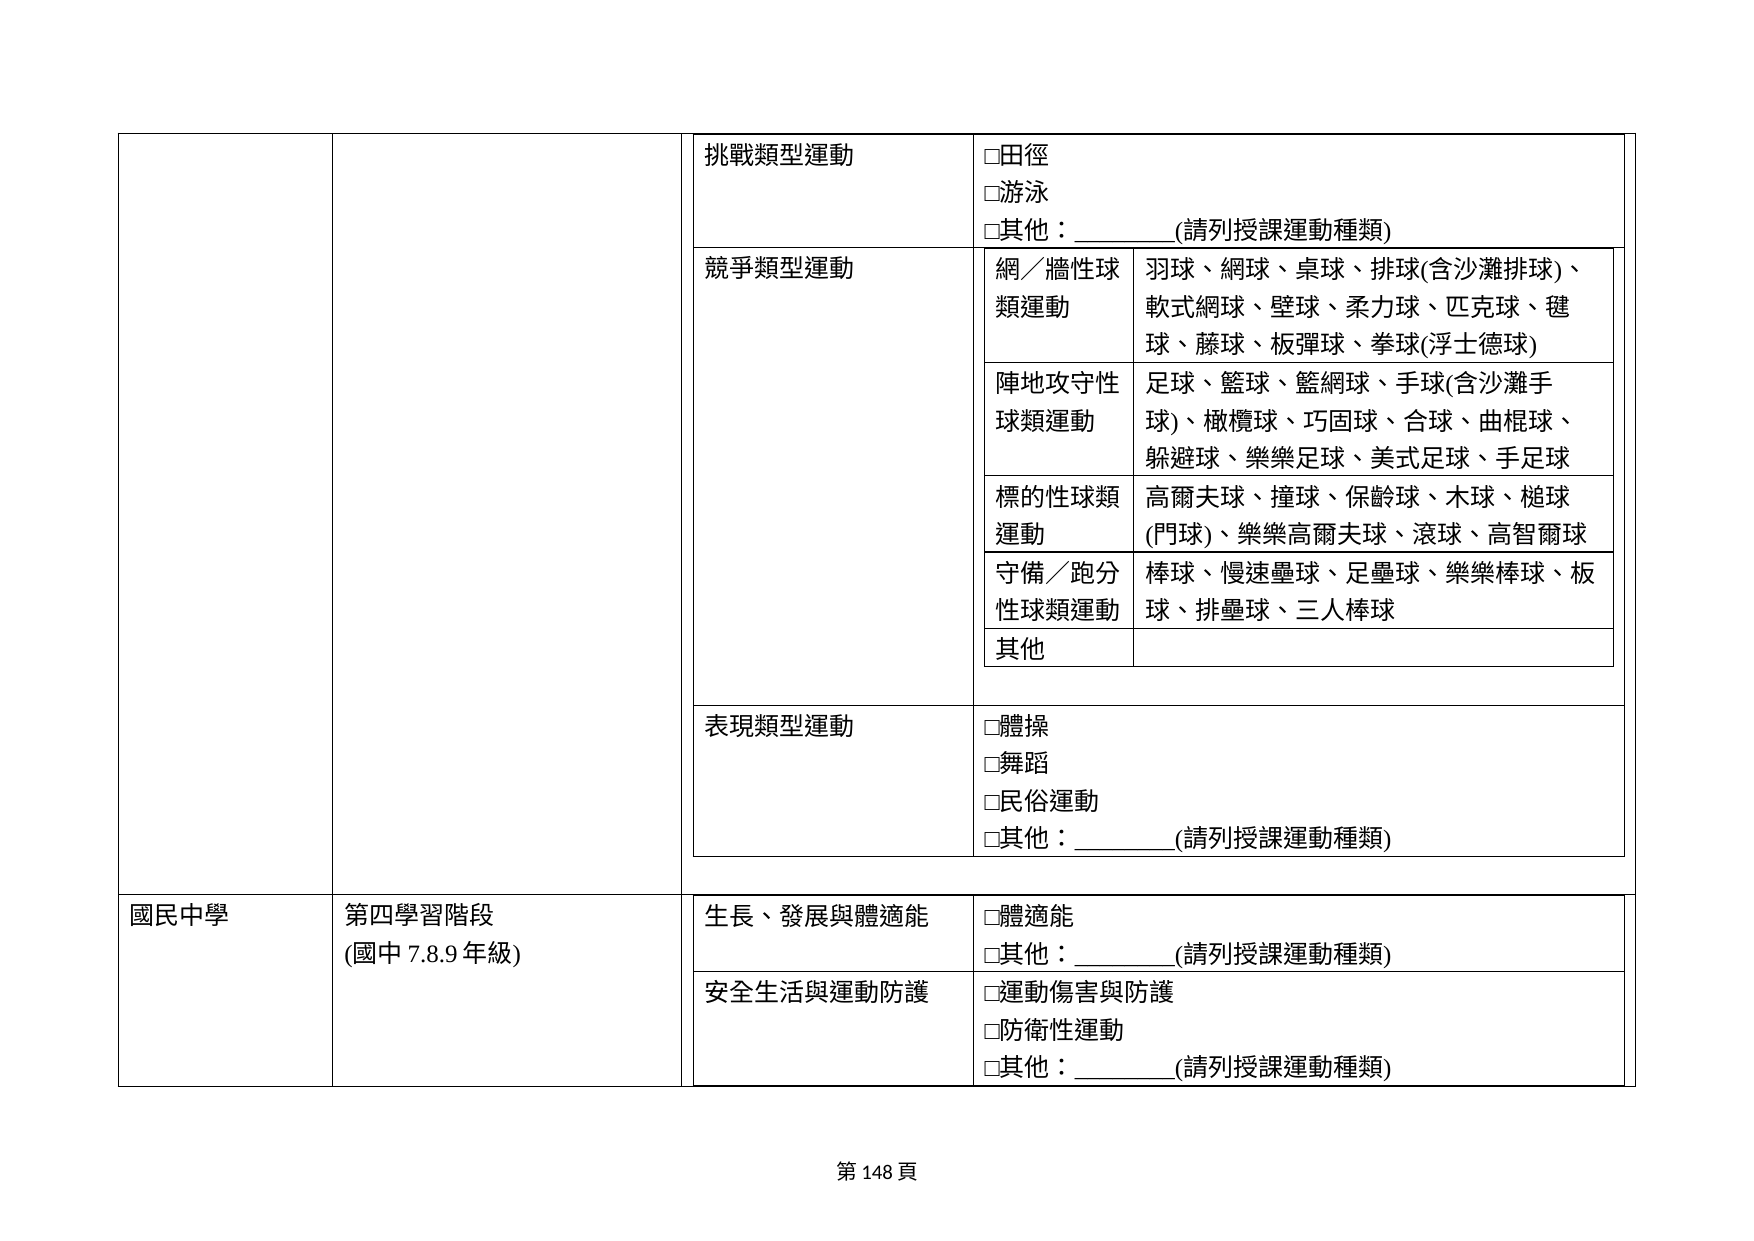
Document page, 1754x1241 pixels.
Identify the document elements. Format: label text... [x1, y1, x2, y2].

table_cell 陣地攻守性球類運動 [985, 363, 1133, 475]
table_cell [974, 248, 1624, 704]
table_cell [682, 895, 693, 1086]
table_cell 守備∕跑分性球類運動 [985, 553, 1133, 627]
table_cell □田徑 □游泳 □其他：________(請列授課運動種類) [974, 135, 1624, 247]
table_cell [1134, 629, 1613, 666]
table_cell □體操 □舞蹈 □民俗運動 □其他：________(請列授課運動種類) [974, 706, 1624, 856]
table_cell [333, 134, 681, 894]
table_cell 高爾夫球、撞球、保齡球、木球、槌球(門球)、樂樂高爾夫球、滾球、高智爾球 [1134, 476, 1613, 551]
table_cell [119, 134, 332, 894]
table_cell 表現類型運動 [694, 706, 973, 856]
table_cell 足球、籃球、籃網球、手球(含沙灘手球)、橄欖球、巧固球、合球、曲棍球、躲避球、樂樂足球、美式足球、手足球 [1134, 363, 1613, 475]
table_cell 第四學習階段 (國中7.8.9年級) [333, 895, 681, 1086]
table_cell 競爭類型運動 [694, 248, 973, 704]
table_header 網∕牆性球類運動 [985, 249, 1133, 362]
table_header □體適能 □其他：________(請列授課運動種類) [974, 896, 1624, 971]
table_cell □運動傷害與防護 □防衛性運動 □其他：________(請列授課運動種類) [974, 972, 1624, 1085]
table_cell 標的性球類運動 [985, 476, 1133, 551]
table_header 羽球、網球、桌球、排球(含沙灘排球)、軟式網球、壁球、柔力球、匹克球、毽球、藤球、板彈球、拳球(浮士德球) [1134, 249, 1613, 362]
table_cell 安全生活與運動防護 [694, 972, 973, 1085]
table_cell [1625, 895, 1635, 1086]
table_header 生長、發展與體適能 [694, 896, 973, 971]
table_cell 其他 [985, 629, 1133, 666]
table_cell 國民中學 [119, 895, 332, 1086]
table_cell 挑戰類型運動 [694, 135, 973, 247]
table_cell 棒球、慢速壘球、足壘球、樂樂棒球、板球、排壘球、三人棒球 [1134, 553, 1613, 627]
table_cell [682, 134, 1635, 894]
